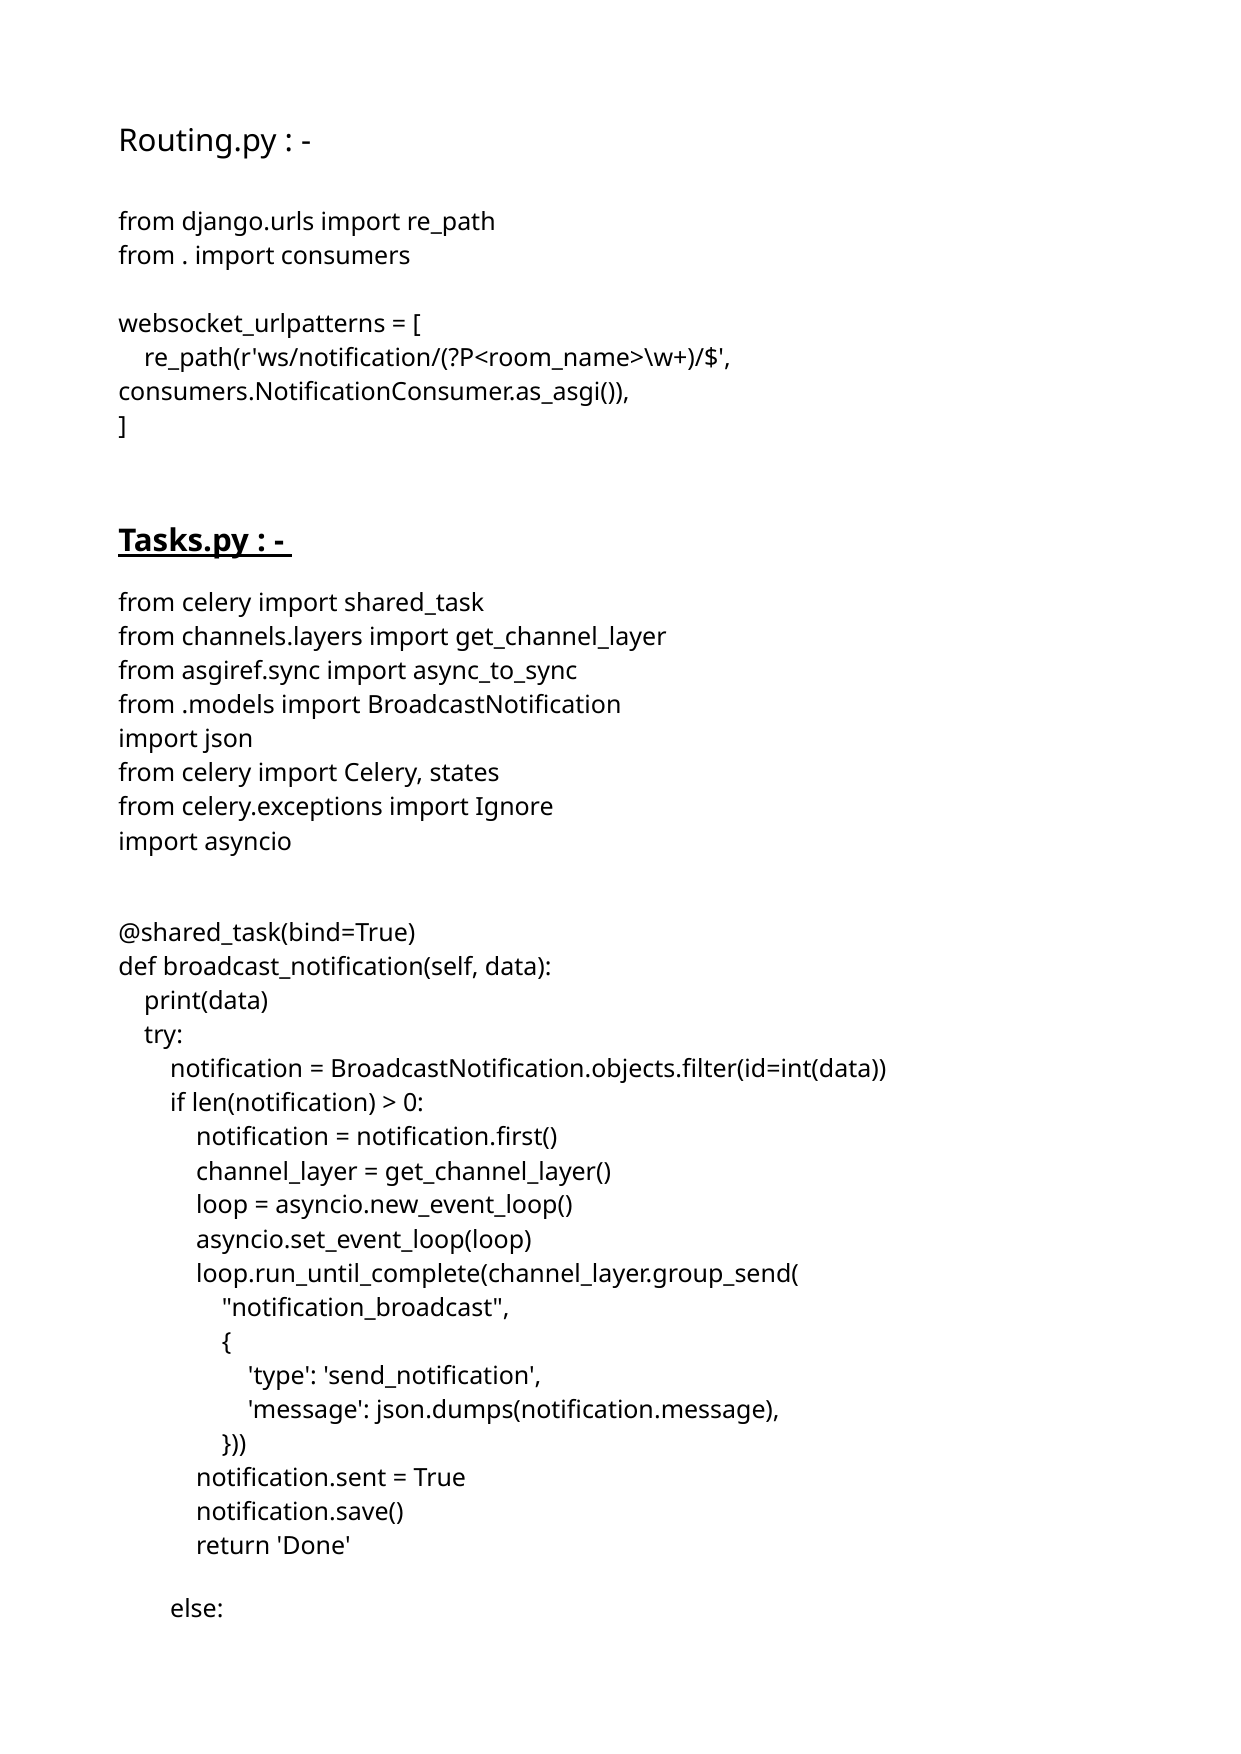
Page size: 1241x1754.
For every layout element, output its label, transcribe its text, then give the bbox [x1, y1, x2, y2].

text from django.urls import re_path from . import consumers websocket_urlpatterns = [ re_path(r'ws/notification/(?P<room_name>\w+)/$', consumers.NotificationConsumer.as_asgi()), ] [118, 203, 1122, 442]
text Tasks.py : - [118, 518, 1122, 561]
text Routing.py : - [118, 118, 1122, 161]
text from celery import shared_task from channels.layers import get_channel_layer from asgiref.sync import async_to_sync from .models import BroadcastNotification import json from celery import Celery, states from celery.exceptions import Ignore import asyncio @shared_task(bind=True) def broadcast_notification(self, data): print(data) try: notification = BroadcastNotification.objects.filter(id=int(data)) if len(notification) > 0: notification = notification.first() channel_layer = get_channel_layer() loop = asyncio.new_event_loop() asyncio.set_event_loop(loop) loop.run_until_complete(channel_layer.group_send( "notification_broadcast", { 'type': 'send_notification', 'message': json.dumps(notification.message), })) notification.sent = True notification.save() return 'Done' else: [118, 585, 1122, 1625]
